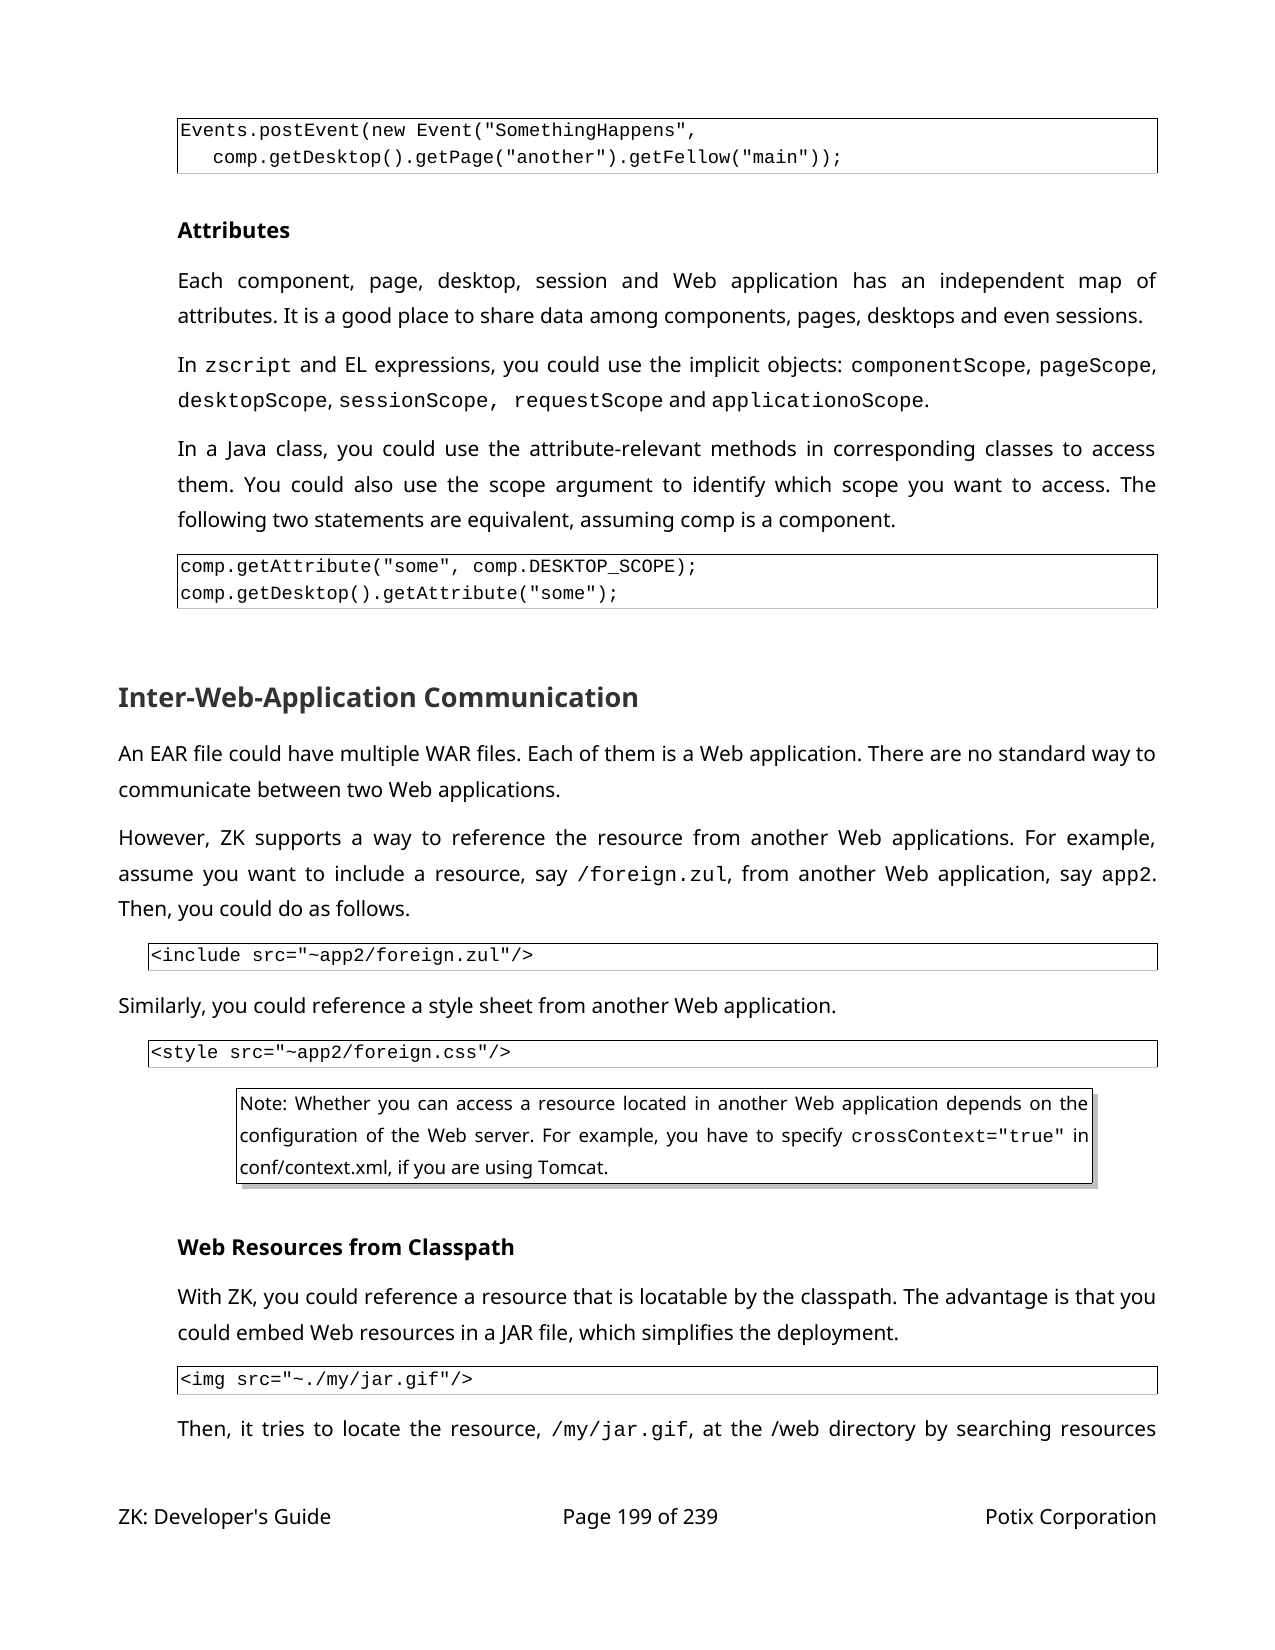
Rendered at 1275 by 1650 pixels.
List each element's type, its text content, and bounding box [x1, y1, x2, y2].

text comp.getDesktop().getAttribute("some"); [178, 581, 1157, 608]
text <include src="~app2/foreign.zul"/> [149, 944, 1157, 970]
text comp.getAttribute("some", comp.DESKTOP_SCOPE); [178, 555, 1157, 578]
text Note: Whether you can access a resource located in another Web application depends on the configuration of the Web server. For example, you have to specify crossContext="true" in conf/context.xml, if you are using Tomcat. [237, 1089, 1092, 1183]
text Events.postEvent(new Event("SomethingHappens", [178, 119, 1157, 142]
text <style src="~app2/foreign.css"/> [149, 1041, 1157, 1067]
text An EAR file could have multiple WAR files. Each of them is a Web application. There are no standard way to communicate between two Web applications. [118, 739, 1157, 803]
text With ZK, you could reference a resource that is locatable by the classpath. The advantage is that you could embed Web resources in a JAR file, which simplifies the deployment. [177, 1282, 1157, 1346]
subtitle Web Resources from Classpath [177, 1232, 1157, 1262]
text Each component, page, desktop, session and Web application has an independent map of attributes. It is a good place to share data among components, pages, desktops and even sessions. [177, 266, 1157, 329]
text comp.getDesktop().getPage("another").getFellow("main")); [178, 145, 1157, 173]
text In a Java class, you could use the attribute-relevant methods in corresponding classes to access them. You could also use the scope argument to identify which scope you want to access. The following two statements are equivalent, assuming comp is a component. [177, 434, 1157, 533]
text Similarly, you could reference a style sheet from another Web application. [118, 991, 1157, 1019]
text In zscript and EL expressions, you could use the implicit objects: componentScope, pageScope, desktopScope, sessionScope, requestScope and applicationoScope. [177, 350, 1157, 414]
subtitle Attributes [177, 215, 1157, 245]
subtitle Inter-Web-Application Communication [118, 679, 1157, 716]
text However, ZK supports a way to reference the resource from another Web applications. For example, assume you want to include a resource, say /foreign.zul, from another Web application, say app2. Then, you could do as follows. [118, 823, 1157, 922]
text Then, it tries to locate the resource, /my/jar.gif, at the /web directory by searching resources [177, 1414, 1157, 1443]
text <img src="~./my/jar.gif"/> [178, 1367, 1157, 1394]
